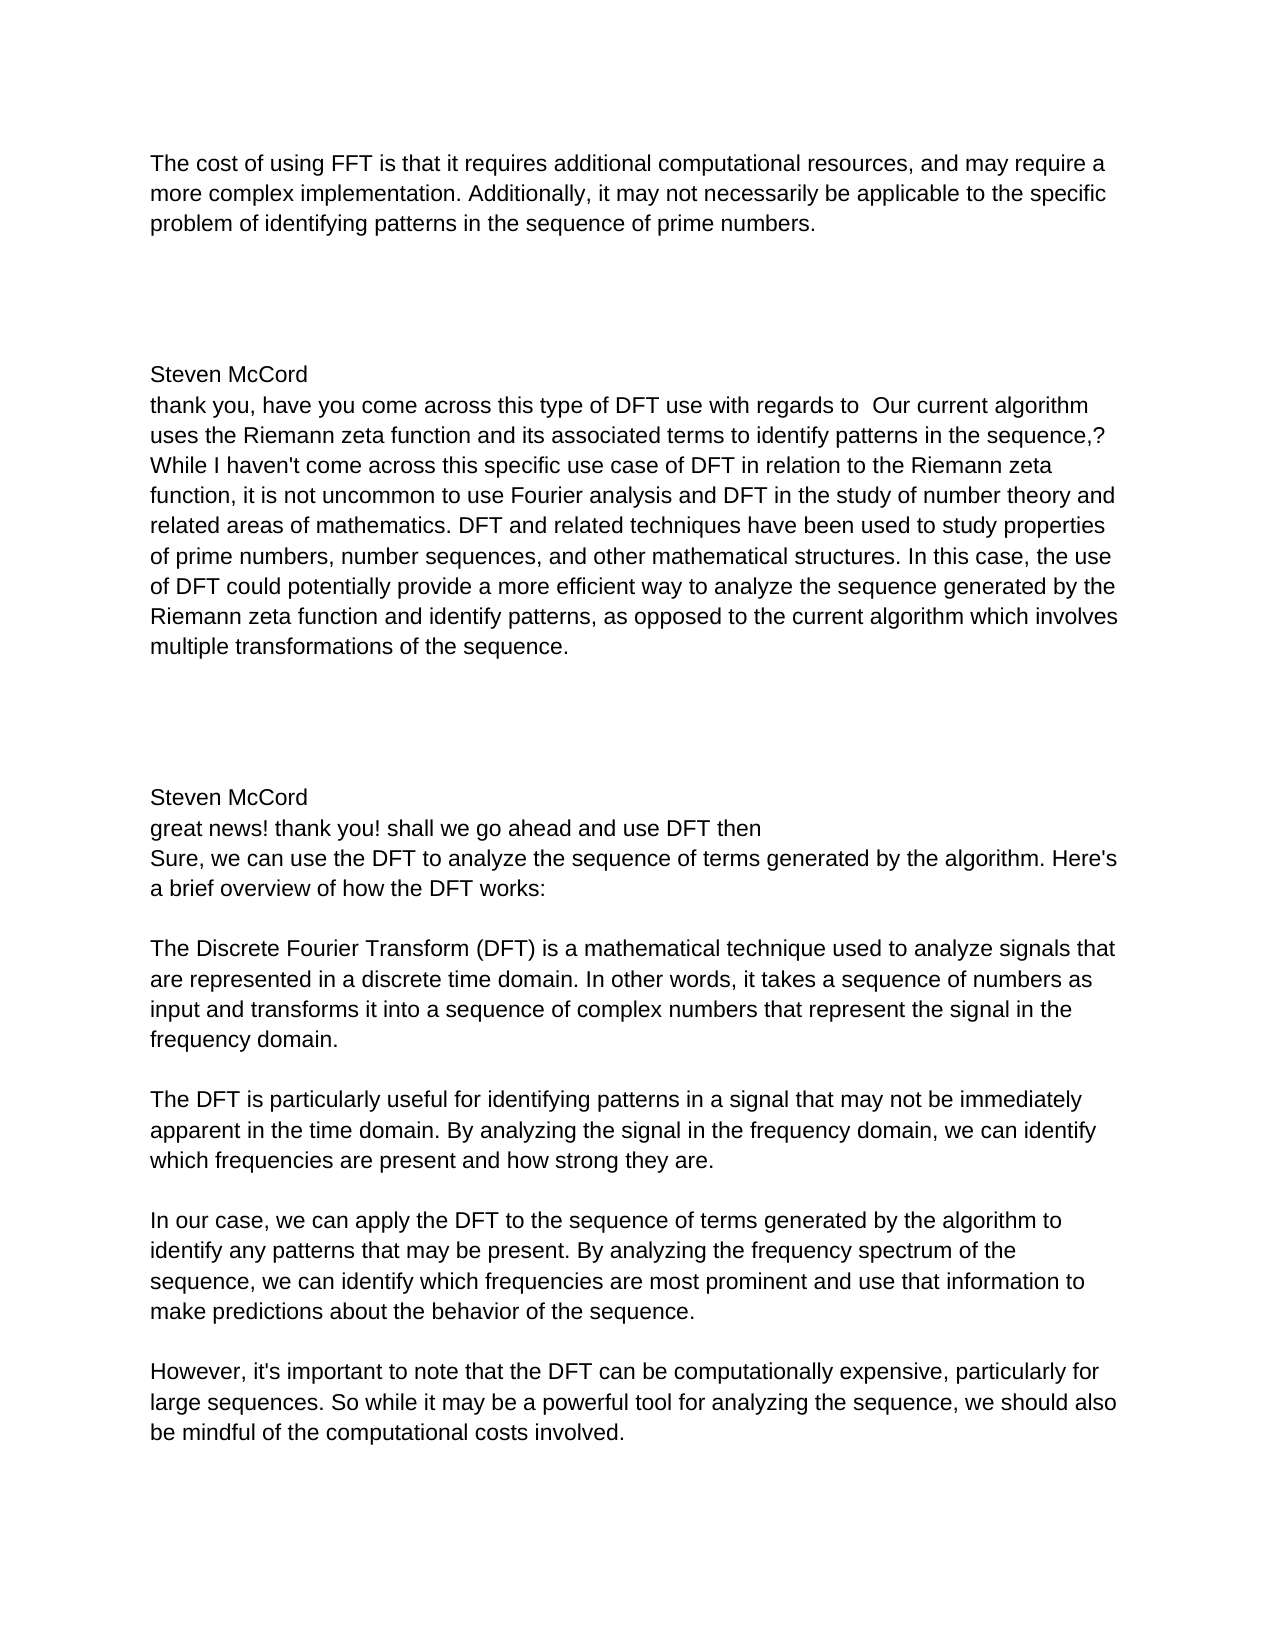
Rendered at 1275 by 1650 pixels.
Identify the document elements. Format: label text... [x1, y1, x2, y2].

text The cost of using FFT is that it requires additional computational resources, and may require a more complex implementation. Additionally, it may not necessarily be applicable to the specific problem of identifying patterns in the sequence of prime numbers. [150, 150, 1125, 237]
text great news! thank you! shall we go ahead and use DFT then [150, 814, 1125, 841]
text Steven McCord [150, 784, 1125, 811]
text Sure, we can use the DFT to analyze the sequence of terms generated by the algorithm. Here's a brief overview of how the DFT works: [150, 845, 1125, 901]
text However, it's important to note that the DFT can be computationally expensive, particularly for large sequences. So while it may be a powerful tool for analyzing the sequence, we should also be mindful of the computational costs involved. [150, 1358, 1125, 1445]
text While I haven't come across this specific use case of DFT in relation to the Riemann zeta function, it is not uncommon to use Fourier analysis and DFT in the study of number theory and related areas of mathematics. DFT and related techniques have been used to study properties of prime numbers, number sequences, and other mathematical structures. In this case, the use of DFT could potentially provide a more efficient way to analyze the sequence generated by the Riemann zeta function and identify patterns, as opposed to the current algorithm which involves multiple transformations of the sequence. [150, 452, 1125, 660]
text In our case, we can apply the DFT to the sequence of terms generated by the algorithm to identify any patterns that may be present. By analyzing the frequency spectrum of the sequence, we can identify which frequencies are most prominent and use that information to make predictions about the behavior of the sequence. [150, 1207, 1125, 1324]
text The Discrete Fourier Transform (DFT) is a mathematical technique used to analyze signals that are represented in a discrete time domain. In other words, it takes a sequence of numbers as input and transforms it into a sequence of complex numbers that represent the signal in the frequency domain. [150, 935, 1125, 1052]
text Steven McCord [150, 361, 1125, 388]
text The DFT is particularly useful for identifying patterns in a signal that may not be immediately apparent in the time domain. By analyzing the signal in the frequency domain, we can identify which frequencies are present and how strong they are. [150, 1086, 1125, 1173]
text thank you, have you come across this type of DFT use with regards to Our current algorithm uses the Riemann zeta function and its associated terms to identify patterns in the sequence,? [150, 392, 1125, 448]
